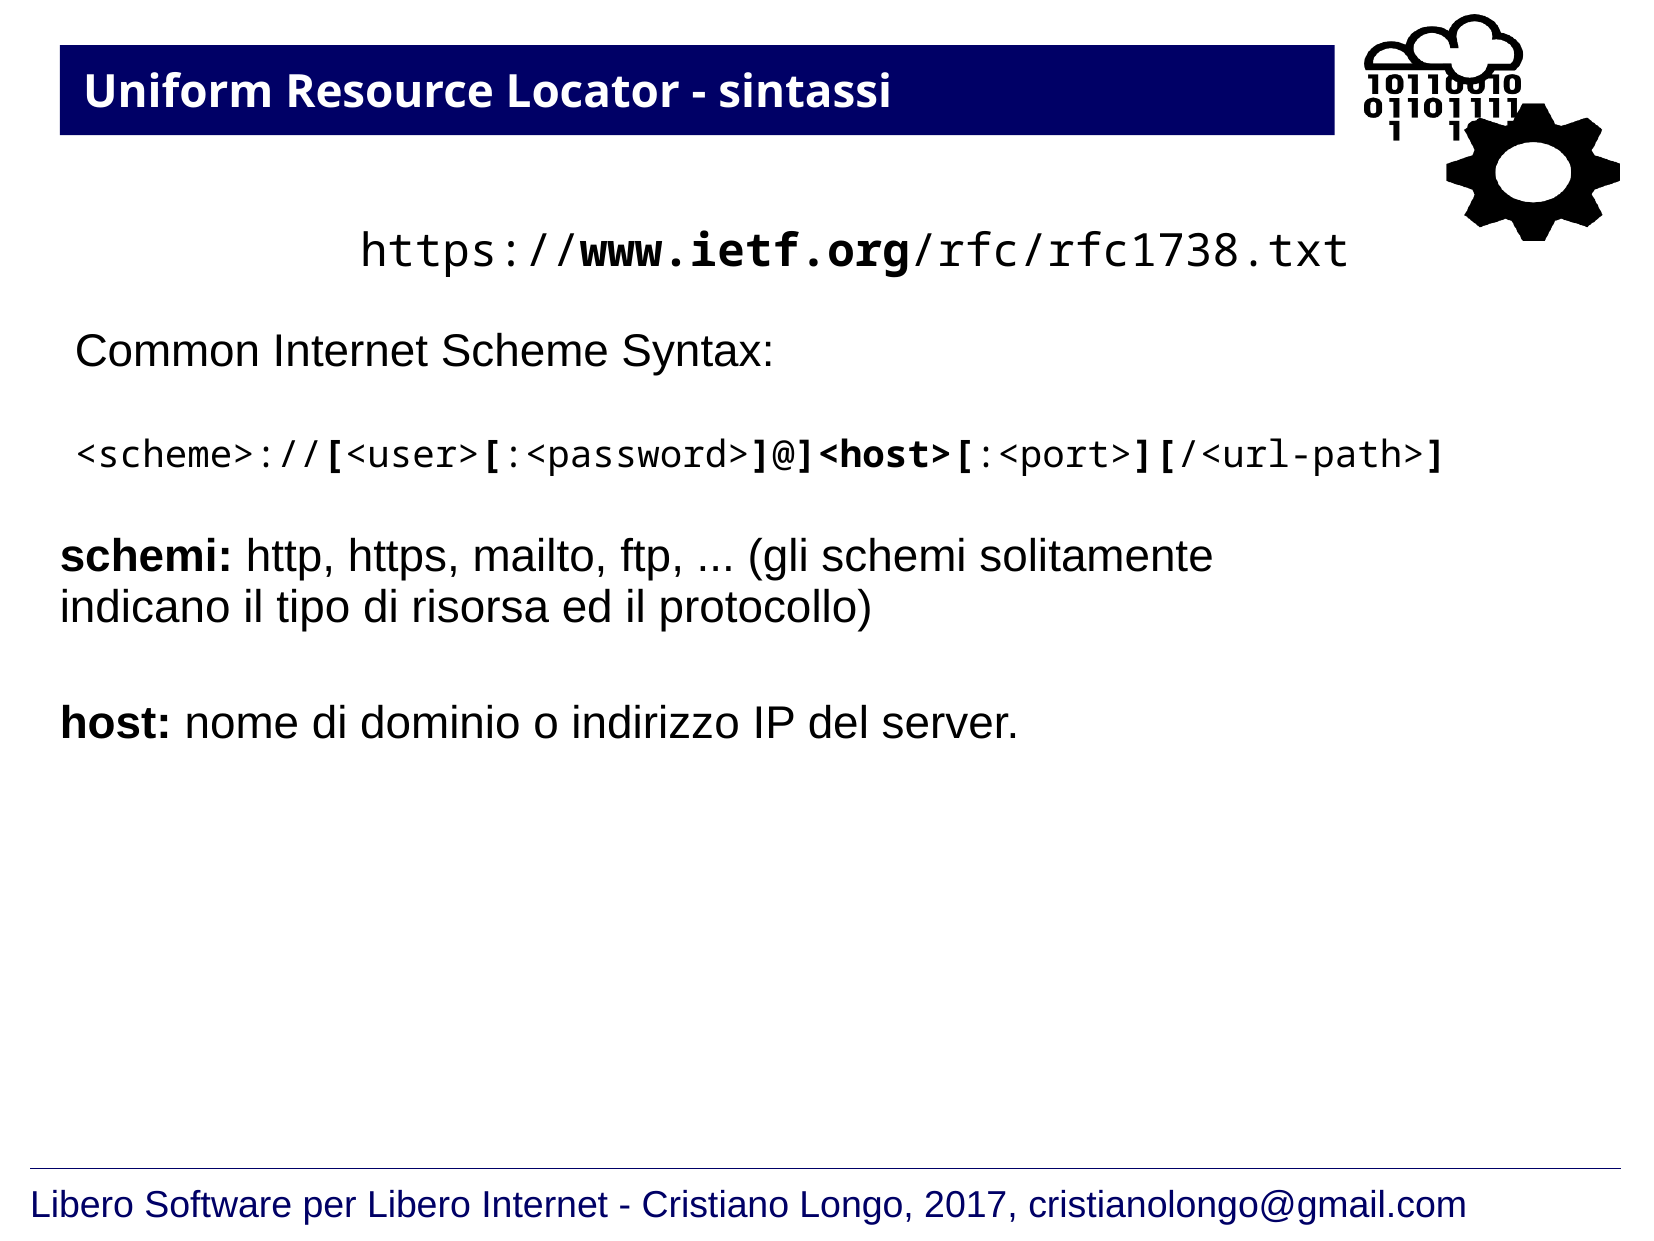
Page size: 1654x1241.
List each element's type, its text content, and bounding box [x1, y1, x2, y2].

text_box schemi: http, https, mailto, ftp, ... (gli schemi solitamente indicano il tipo di risorsa ed il protocollo) [45, 522, 1411, 646]
text_box Common Internet Scheme Syntax: <scheme>://[<user>[:<password>]@]<host>[:<port>][/<url-path>] [60, 317, 1621, 521]
text_box Libero Software per Libero Internet - Cristiano Longo, 2017, cristianolongo@gmail.com [15, 1168, 1653, 1241]
text_box https://www.ietf.org/rfc/rfc1738.txt [75, 210, 1636, 286]
picture [1364, 14, 1620, 210]
list Uniform Resource Locator - sintassi [59, 45, 1335, 136]
text_box host: nome di dominio o indirizzo IP del server. [45, 690, 1561, 813]
